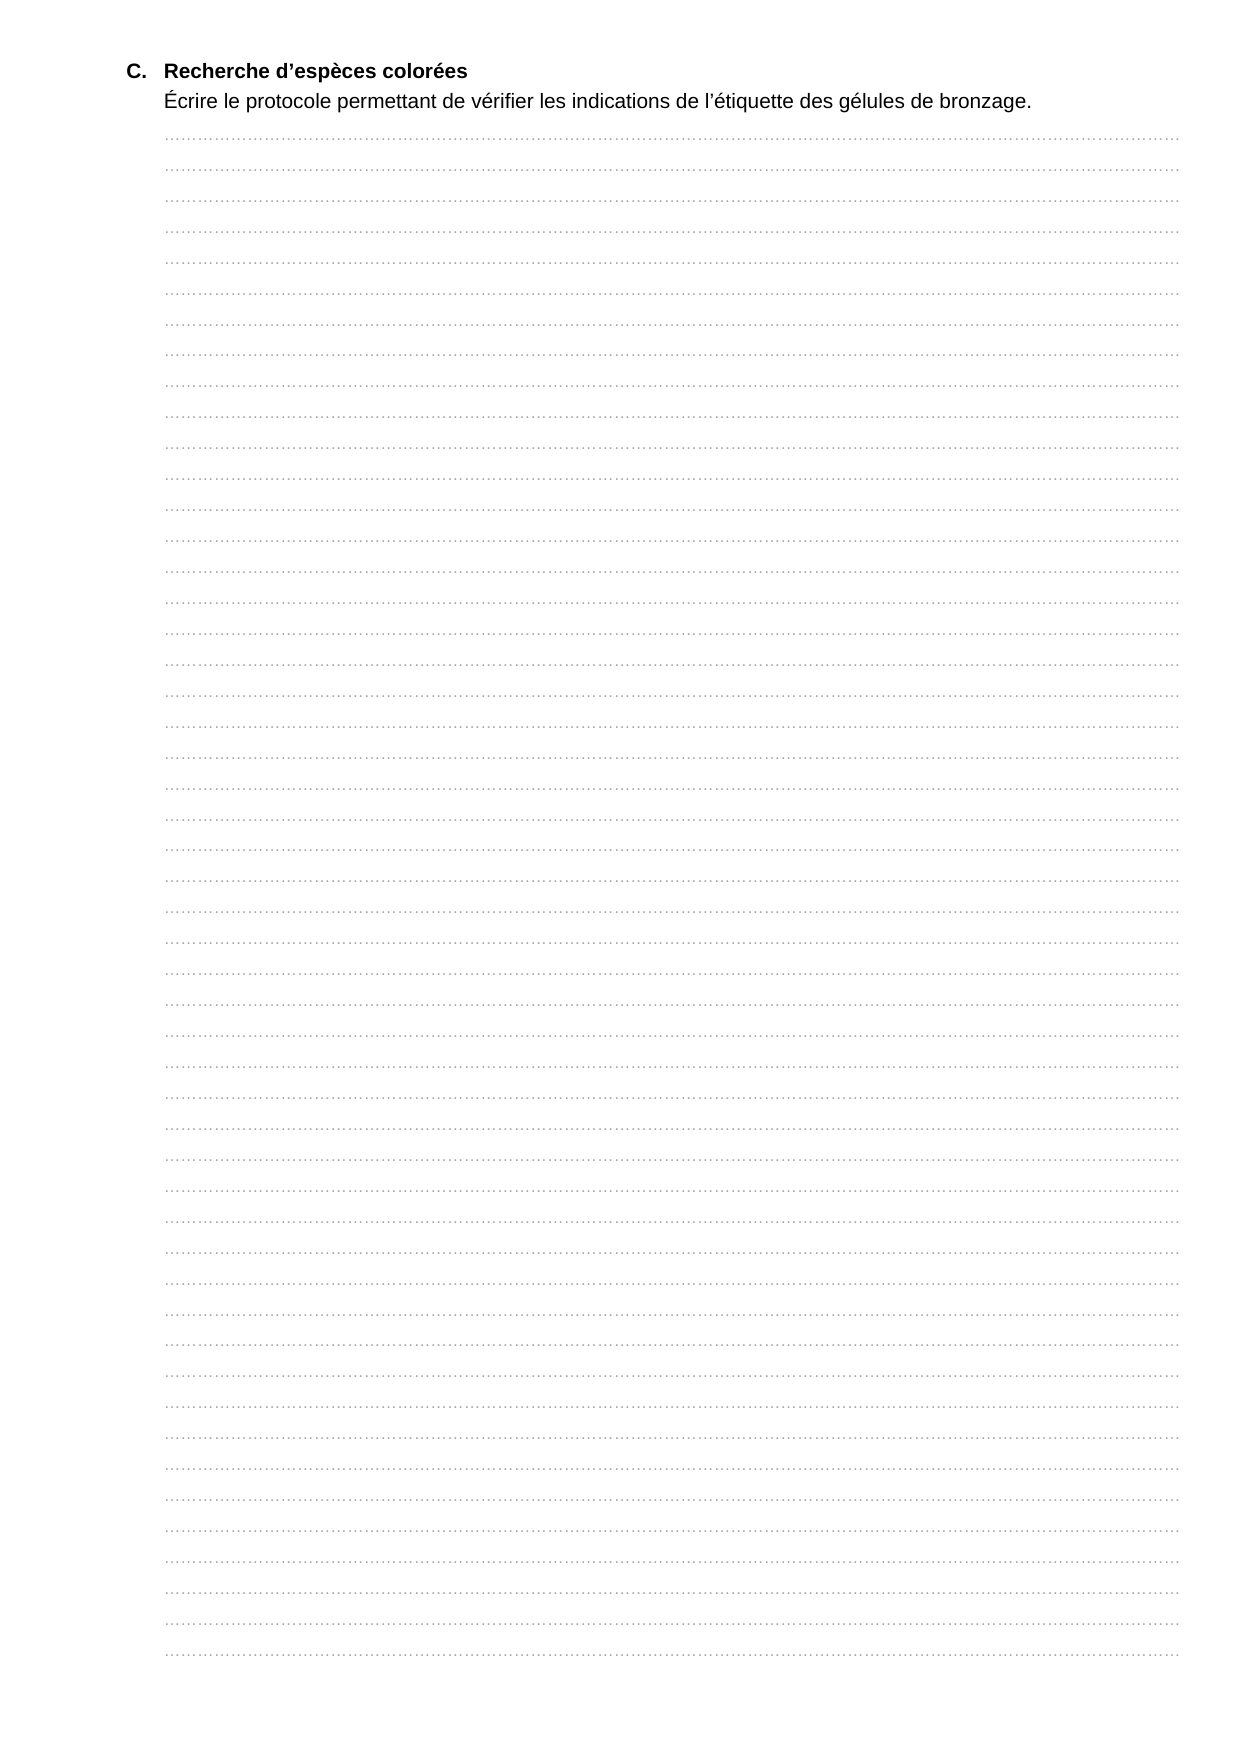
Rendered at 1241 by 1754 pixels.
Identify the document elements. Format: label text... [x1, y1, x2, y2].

list ………………………………………………………………………………………………………………………………………………………………… [126, 1455, 1181, 1474]
list ………………………………………………………………………………………………………………………………………………………………… [126, 589, 1181, 608]
list ………………………………………………………………………………………………………………………………………………………………… [126, 991, 1181, 1010]
list ………………………………………………………………………………………………………………………………………………………………… [126, 527, 1181, 546]
list ………………………………………………………………………………………………………………………………………………………………… [126, 341, 1181, 360]
list ………………………………………………………………………………………………………………………………………………………………… [126, 1393, 1181, 1412]
list ………………………………………………………………………………………………………………………………………………………………… [126, 217, 1181, 237]
list ………………………………………………………………………………………………………………………………………………………………… [126, 187, 1181, 206]
list ………………………………………………………………………………………………………………………………………………………………… [126, 1610, 1181, 1629]
list ………………………………………………………………………………………………………………………………………………………………… [126, 1146, 1181, 1165]
list ………………………………………………………………………………………………………………………………………………………………… [126, 434, 1181, 453]
list ………………………………………………………………………………………………………………………………………………………………… [126, 1362, 1181, 1381]
list ………………………………………………………………………………………………………………………………………………………………… [126, 929, 1181, 948]
list ………………………………………………………………………………………………………………………………………………………………… [126, 465, 1181, 484]
list ………………………………………………………………………………………………………………………………………………………………… [126, 774, 1181, 793]
list ………………………………………………………………………………………………………………………………………………………………… [126, 1084, 1181, 1103]
list ………………………………………………………………………………………………………………………………………………………………… [126, 1053, 1181, 1072]
list ………………………………………………………………………………………………………………………………………………………………… [126, 558, 1181, 577]
list ………………………………………………………………………………………………………………………………………………………………… [126, 310, 1181, 329]
list ………………………………………………………………………………………………………………………………………………………………… [126, 248, 1181, 268]
list ………………………………………………………………………………………………………………………………………………………………… [126, 651, 1181, 670]
list ………………………………………………………………………………………………………………………………………………………………… [126, 836, 1181, 855]
list ………………………………………………………………………………………………………………………………………………………………… [126, 743, 1181, 763]
list ………………………………………………………………………………………………………………………………………………………………… [126, 620, 1181, 639]
list ………………………………………………………………………………………………………………………………………………………………… [126, 156, 1181, 175]
list Recherche d’espèces colorées [126, 59, 1181, 83]
list ………………………………………………………………………………………………………………………………………………………………… [126, 867, 1181, 886]
list Écrire le protocole permettant de vérifier les indications de l’étiquette des gélules de bronzage. [126, 89, 1181, 113]
list ………………………………………………………………………………………………………………………………………………………………… [126, 1238, 1181, 1258]
list ………………………………………………………………………………………………………………………………………………………………… [126, 496, 1181, 515]
list ………………………………………………………………………………………………………………………………………………………………… [126, 1486, 1181, 1505]
list ………………………………………………………………………………………………………………………………………………………………… [126, 682, 1181, 701]
list ………………………………………………………………………………………………………………………………………………………………… [126, 805, 1181, 824]
list ………………………………………………………………………………………………………………………………………………………………… [126, 1207, 1181, 1227]
list ………………………………………………………………………………………………………………………………………………………………… [126, 1300, 1181, 1319]
list ………………………………………………………………………………………………………………………………………………………………… [126, 1331, 1181, 1350]
list ………………………………………………………………………………………………………………………………………………………………… [126, 125, 1181, 144]
list ………………………………………………………………………………………………………………………………………………………………… [126, 403, 1181, 422]
list ………………………………………………………………………………………………………………………………………………………………… [126, 1115, 1181, 1134]
list ………………………………………………………………………………………………………………………………………………………………… [126, 1548, 1181, 1567]
list ………………………………………………………………………………………………………………………………………………………………… [126, 372, 1181, 391]
list ………………………………………………………………………………………………………………………………………………………………… [126, 1517, 1181, 1536]
list ………………………………………………………………………………………………………………………………………………………………… [126, 960, 1181, 979]
list ………………………………………………………………………………………………………………………………………………………………… [126, 1641, 1181, 1660]
list ………………………………………………………………………………………………………………………………………………………………… [126, 279, 1181, 298]
list ………………………………………………………………………………………………………………………………………………………………… [126, 898, 1181, 917]
list ………………………………………………………………………………………………………………………………………………………………… [126, 1424, 1181, 1443]
list ………………………………………………………………………………………………………………………………………………………………… [126, 1579, 1181, 1598]
list ………………………………………………………………………………………………………………………………………………………………… [126, 712, 1181, 732]
list ………………………………………………………………………………………………………………………………………………………………… [126, 1269, 1181, 1288]
list ………………………………………………………………………………………………………………………………………………………………… [126, 1177, 1181, 1196]
list ………………………………………………………………………………………………………………………………………………………………… [126, 1022, 1181, 1041]
